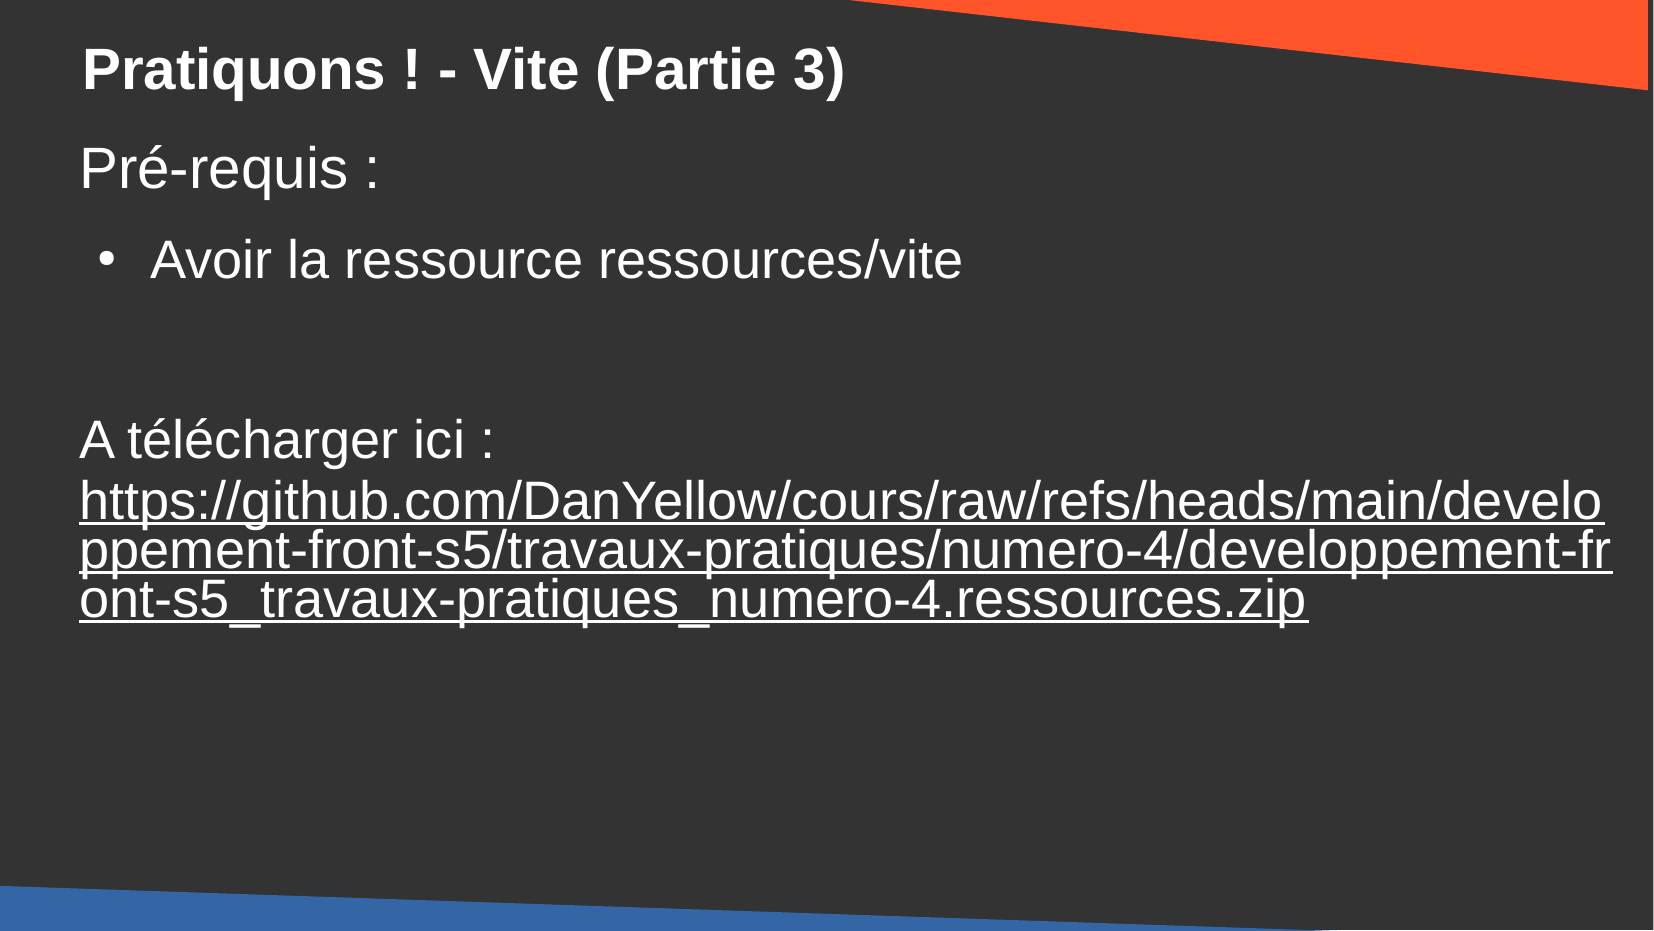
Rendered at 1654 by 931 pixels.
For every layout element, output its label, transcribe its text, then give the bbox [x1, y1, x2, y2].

list Pré-requis : Avoir la ressource ressources/vite A télécharger ici : https://github.com/DanYellow/cours/raw/refs/heads/main/developpement-front-s5/travaux-pratiques/numero-4/developpement-front-s5_travaux-pratiques_numero-4.ressources.zip [79, 135, 1619, 721]
title Pratiquons ! - Vite (Partie 3) [82, 37, 1571, 114]
text_box [0, 885, 1337, 931]
text_box [848, 0, 1648, 91]
